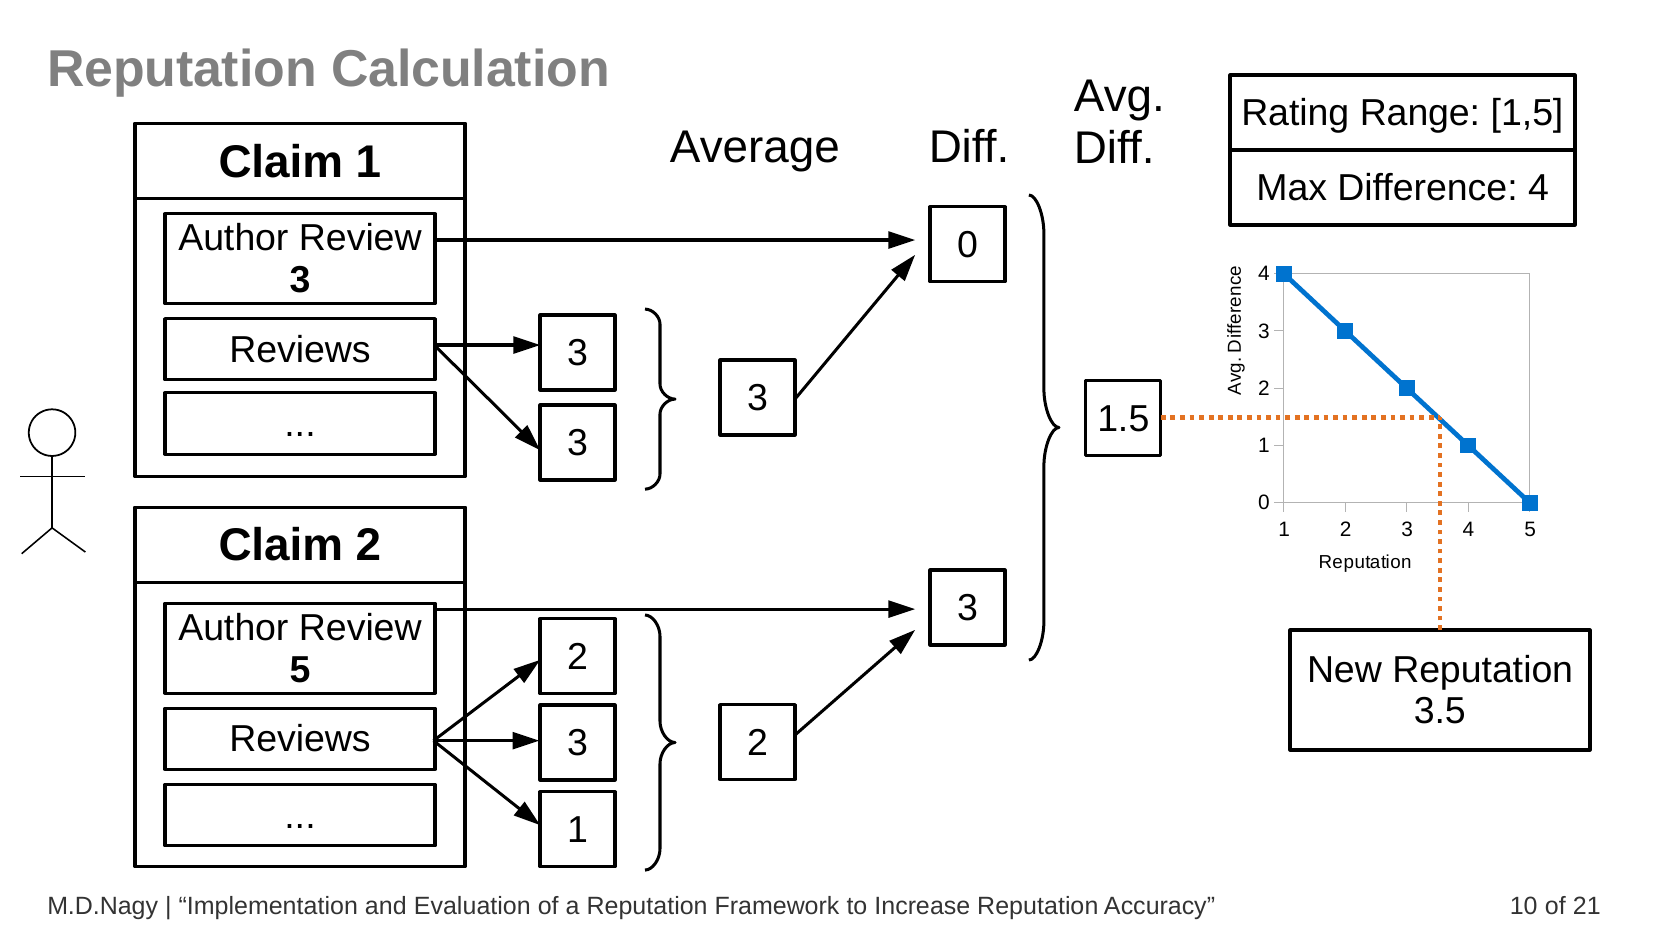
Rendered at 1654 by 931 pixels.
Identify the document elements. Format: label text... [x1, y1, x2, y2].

text_box 3 [540, 405, 616, 481]
text_box Claim 1 [135, 123, 466, 199]
text_box Reviews [165, 318, 436, 380]
text_box ... [165, 784, 436, 846]
text_box 3 [930, 570, 1006, 646]
text_box 3 [720, 360, 796, 436]
text_box Rating Range: [1,5] [1230, 75, 1576, 151]
text_box 0 [930, 206, 1006, 282]
text_box 3 [540, 315, 616, 391]
text_box Max Difference: 4 [1230, 151, 1576, 226]
text_box ... [165, 392, 436, 455]
picture [15, 390, 91, 573]
text_box [135, 583, 466, 867]
text_box [439, 742, 466, 763]
text_box Average [655, 113, 856, 181]
title Reputation Calculation [47, 39, 1471, 98]
text_box Author Review 5 [165, 603, 436, 694]
text_box Diff. [914, 114, 1025, 181]
text_box 1 [540, 791, 616, 867]
text_box Reviews [165, 708, 436, 770]
text_box Claim 2 [135, 507, 466, 583]
text_box 1.5 [1085, 380, 1161, 456]
text_box 3 [540, 705, 616, 781]
text_box [135, 199, 466, 477]
text_box New Reputation 3.5 [1290, 630, 1591, 751]
text_box [440, 719, 466, 739]
text_box Author Review 3 [165, 213, 436, 304]
chart [1191, 255, 1543, 606]
text_box Avg. Diff. [1059, 63, 1195, 232]
text_box 2 [720, 704, 796, 780]
text_box 2 [540, 618, 616, 694]
text_box [440, 347, 466, 373]
